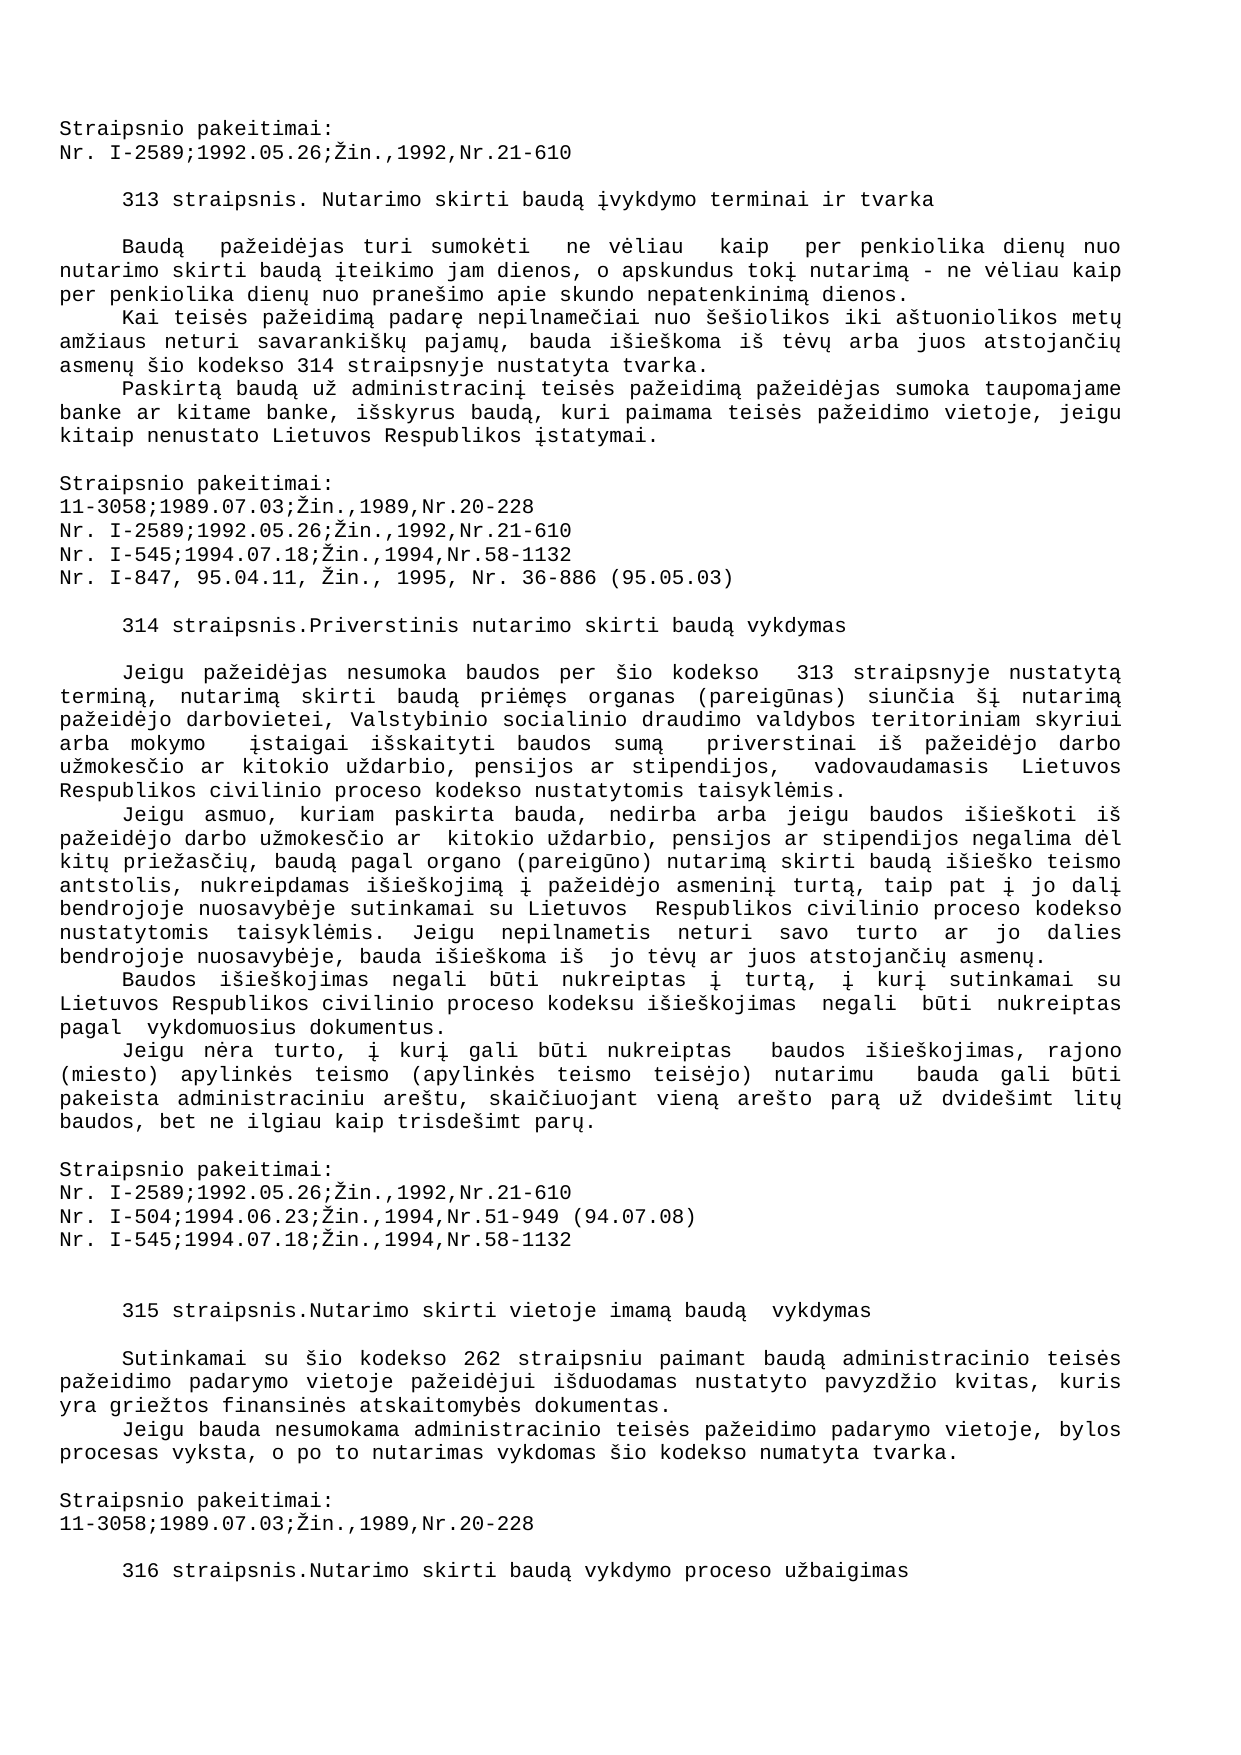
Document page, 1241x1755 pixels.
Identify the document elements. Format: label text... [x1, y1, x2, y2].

text 11-3058;1989.07.03;Žin.,1989,Nr.20-228 [59, 496, 1122, 520]
text Nr. I-2589;1992.05.26;Žin.,1992,Nr.21-610 [59, 142, 1122, 165]
text Jeigu asmuo, kuriam paskirta bauda, nedirba arba jeigu baudos išieškoti iš pažeidėjo darbo užmokesčio ar kitokio uždarbio, pensijos ar stipendijos negalima dėl kitų priežasčių, baudą pagal organo (pareigūno) nutarimą skirti baudą išieško teismo antstolis, nukreipdamas išieškojimą į pažeidėjo asmeninį turtą, taip pat į jo dalį bendrojoje nuosavybėje sutinkamai su Lietuvos Respublikos civilinio proceso kodekso nustatytomis taisyklėmis. Jeigu nepilnametis neturi savo turto ar jo dalies bendrojoje nuosavybėje, bauda išieškoma iš jo tėvų ar juos atstojančių asmenų. [59, 804, 1122, 969]
text Sutinkamai su šio kodekso 262 straipsniu paimant baudą administracinio teisės pažeidimo padarymo vietoje pažeidėjui išduodamas nustatyto pavyzdžio kvitas, kuris yra griežtos finansinės atskaitomybės dokumentas. [59, 1348, 1122, 1419]
text 314 straipsnis.Priverstinis nutarimo skirti baudą vykdymas [59, 615, 1122, 638]
text Baudą pažeidėjas turi sumokėti ne vėliau kaip per penkiolika dienų nuo nutarimo skirti baudą įteikimo jam dienos, o apskundus tokį nutarimą - ne vėliau kaip per penkiolika dienų nuo pranešimo apie skundo nepatenkinimą dienos. [59, 236, 1122, 307]
text Straipsnio pakeitimai: [59, 118, 1122, 142]
text 316 straipsnis.Nutarimo skirti baudą vykdymo proceso užbaigimas [59, 1561, 1122, 1584]
text Kai teisės pažeidimą padarę nepilnamečiai nuo šešiolikos iki aštuoniolikos metų amžiaus neturi savarankiškų pajamų, bauda išieškoma iš tėvų arba juos atstojančių asmenų šio kodekso 314 straipsnyje nustatyta tvarka. [59, 307, 1122, 378]
text 315 straipsnis.Nutarimo skirti vietoje imamą baudą vykdymas [59, 1300, 1122, 1324]
text Nr. I-2589;1992.05.26;Žin.,1992,Nr.21-610 [59, 1182, 1122, 1206]
text 11-3058;1989.07.03;Žin.,1989,Nr.20-228 [59, 1513, 1122, 1537]
text Paskirtą baudą už administracinį teisės pažeidimą pažeidėjas sumoka taupomajame banke ar kitame banke, išskyrus baudą, kuri paimama teisės pažeidimo vietoje, jeigu kitaip nenustato Lietuvos Respublikos įstatymai. [59, 378, 1122, 449]
text Nr. I-847, 95.04.11, Žin., 1995, Nr. 36-886 (95.05.03) [59, 567, 1122, 591]
text Straipsnio pakeitimai: [59, 473, 1122, 496]
text Straipsnio pakeitimai: [59, 1158, 1122, 1182]
text Jeigu bauda nesumokama administracinio teisės pažeidimo padarymo vietoje, bylos procesas vyksta, o po to nutarimas vykdomas šio kodekso numatyta tvarka. [59, 1419, 1122, 1466]
text Jeigu pažeidėjas nesumoka baudos per šio kodekso 313 straipsnyje nustatytą terminą, nutarimą skirti baudą priėmęs organas (pareigūnas) siunčia šį nutarimą pažeidėjo darbovietei, Valstybinio socialinio draudimo valdybos teritoriniam skyriui arba mokymo įstaigai išskaityti baudos sumą priverstinai iš pažeidėjo darbo užmokesčio ar kitokio uždarbio, pensijos ar stipendijos, vadovaudamasis Lietuvos Respublikos civilinio proceso kodekso nustatytomis taisyklėmis. [59, 662, 1122, 804]
text Straipsnio pakeitimai: [59, 1489, 1122, 1513]
text 313 straipsnis. Nutarimo skirti baudą įvykdymo terminai ir tvarka [59, 189, 1122, 213]
text Jeigu nėra turto, į kurį gali būti nukreiptas baudos išieškojimas, rajono (miesto) apylinkės teismo (apylinkės teismo teisėjo) nutarimu bauda gali būti pakeista administraciniu areštu, skaičiuojant vieną arešto parą už dvidešimt litų baudos, bet ne ilgiau kaip trisdešimt parų. [59, 1040, 1122, 1135]
text Baudos išieškojimas negali būti nukreiptas į turtą, į kurį sutinkamai su Lietuvos Respublikos civilinio proceso kodeksu išieškojimas negali būti nukreiptas pagal vykdomuosius dokumentus. [59, 969, 1122, 1040]
text Nr. I-545;1994.07.18;Žin.,1994,Nr.58-1132 [59, 1229, 1122, 1253]
text Nr. I-545;1994.07.18;Žin.,1994,Nr.58-1132 [59, 544, 1122, 567]
text Nr. I-2589;1992.05.26;Žin.,1992,Nr.21-610 [59, 520, 1122, 544]
text Nr. I-504;1994.06.23;Žin.,1994,Nr.51-949 (94.07.08) [59, 1206, 1122, 1229]
